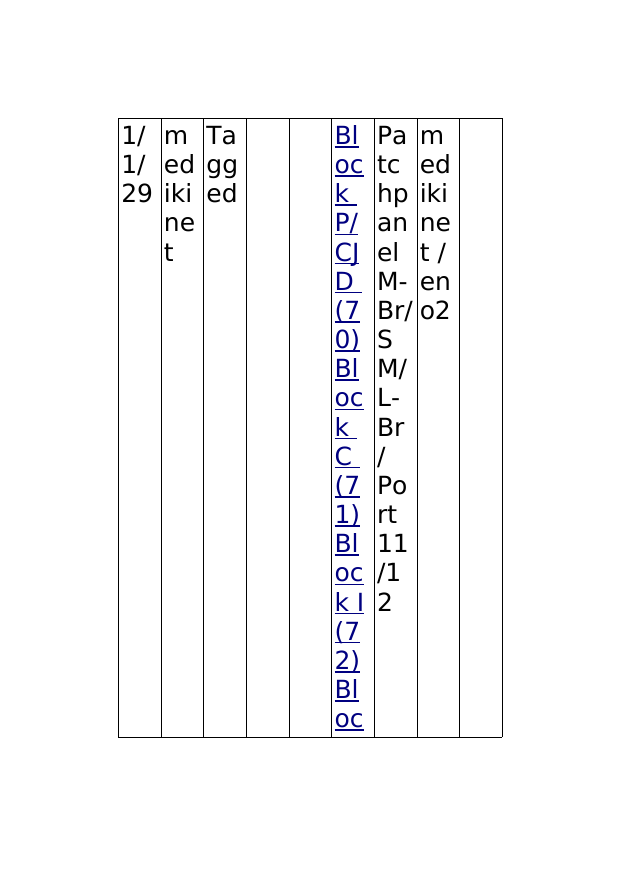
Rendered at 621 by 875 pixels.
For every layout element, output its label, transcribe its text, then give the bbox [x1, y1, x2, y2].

table_cell medikinet [162, 119, 203, 737]
table_cell [460, 119, 502, 737]
table_cell Block P/CJD (70) Block C (71) Block I (72) Bloc [332, 119, 374, 737]
table_cell Patchpanel M-Br/SM/L-Br / Port 11/12 [375, 119, 417, 737]
table_cell Tagged [204, 119, 246, 737]
table_cell 1/1/29 [119, 119, 161, 737]
table_cell [290, 119, 331, 737]
table_cell medikinet / eno2 [418, 119, 459, 737]
table_cell [247, 119, 289, 737]
